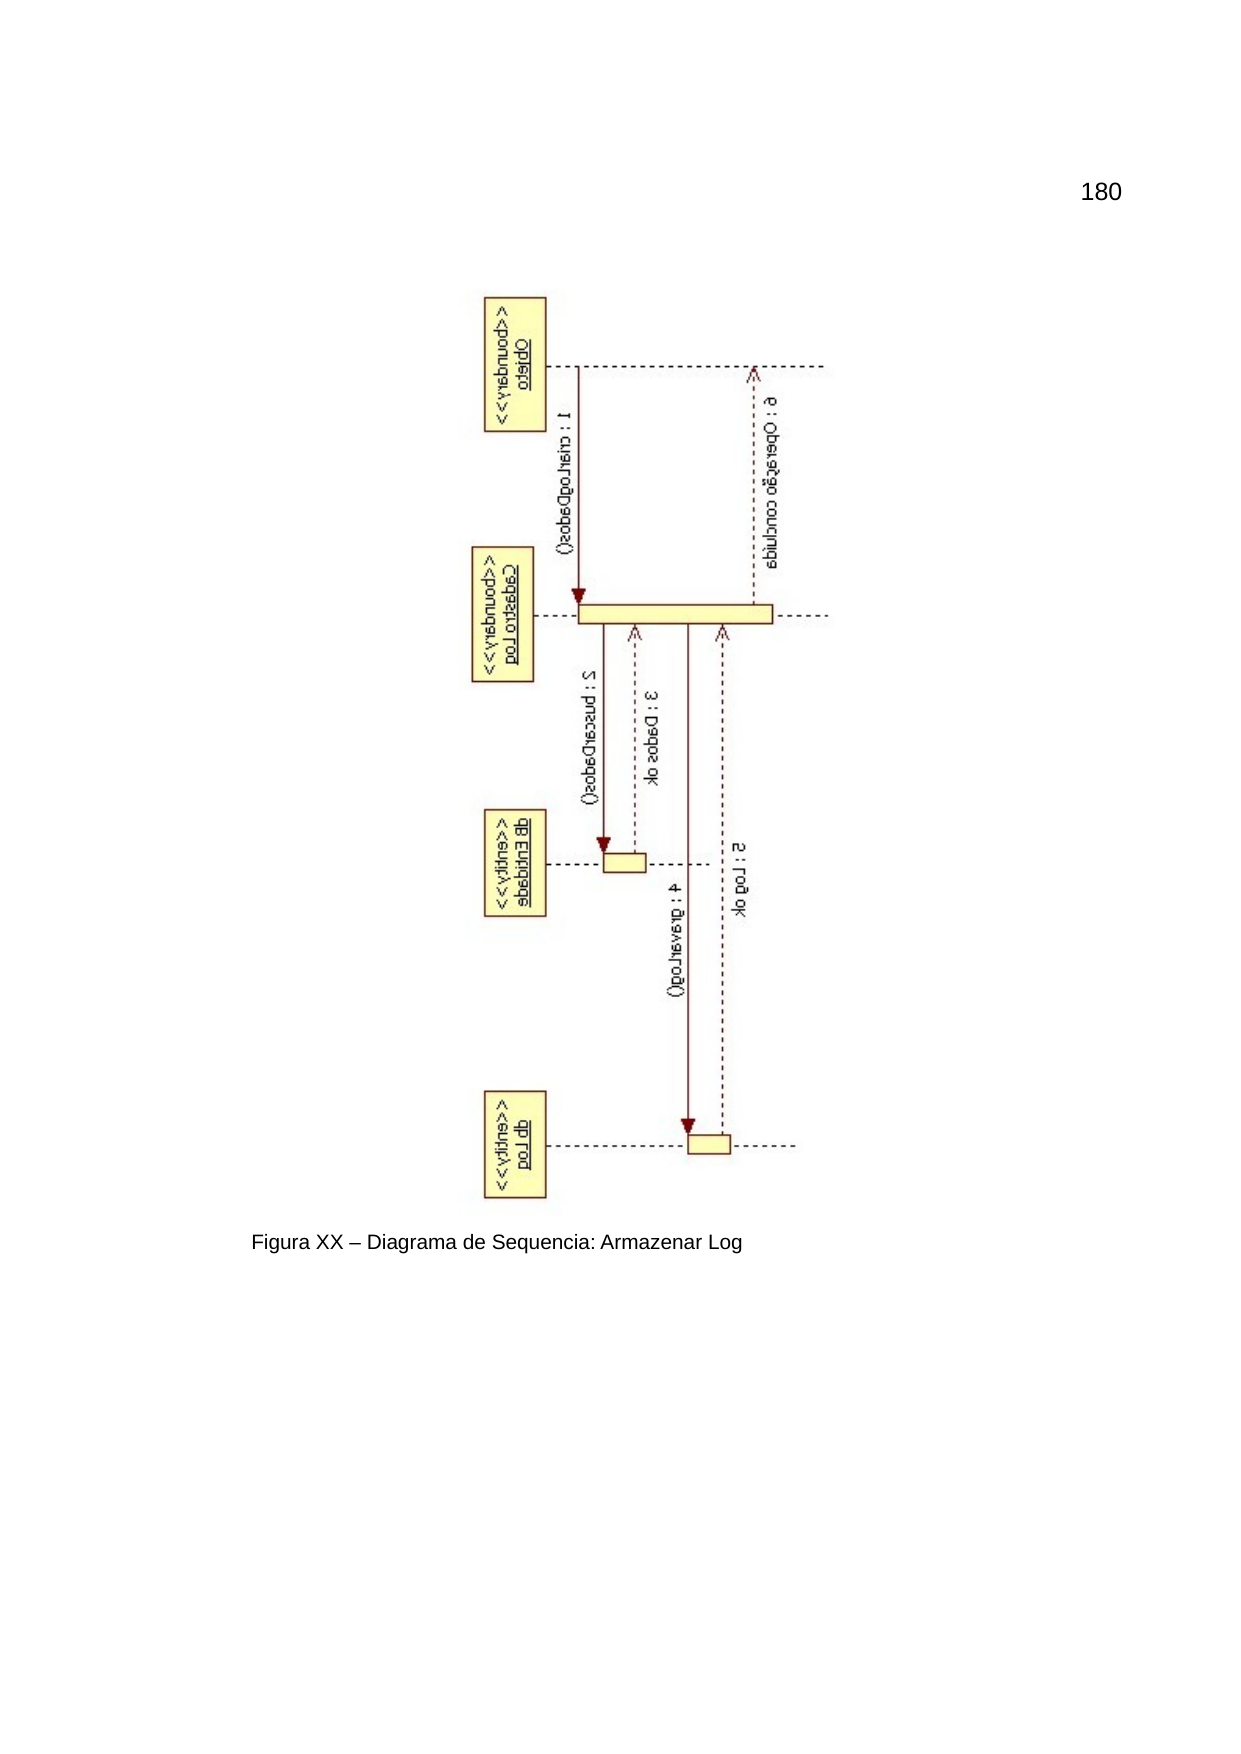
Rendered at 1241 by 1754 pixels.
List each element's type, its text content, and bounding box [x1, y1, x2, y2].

picture [440, 265, 859, 1230]
text Figura XX – Diagrama de Sequencia: Armazenar Log [177, 1230, 1122, 1254]
